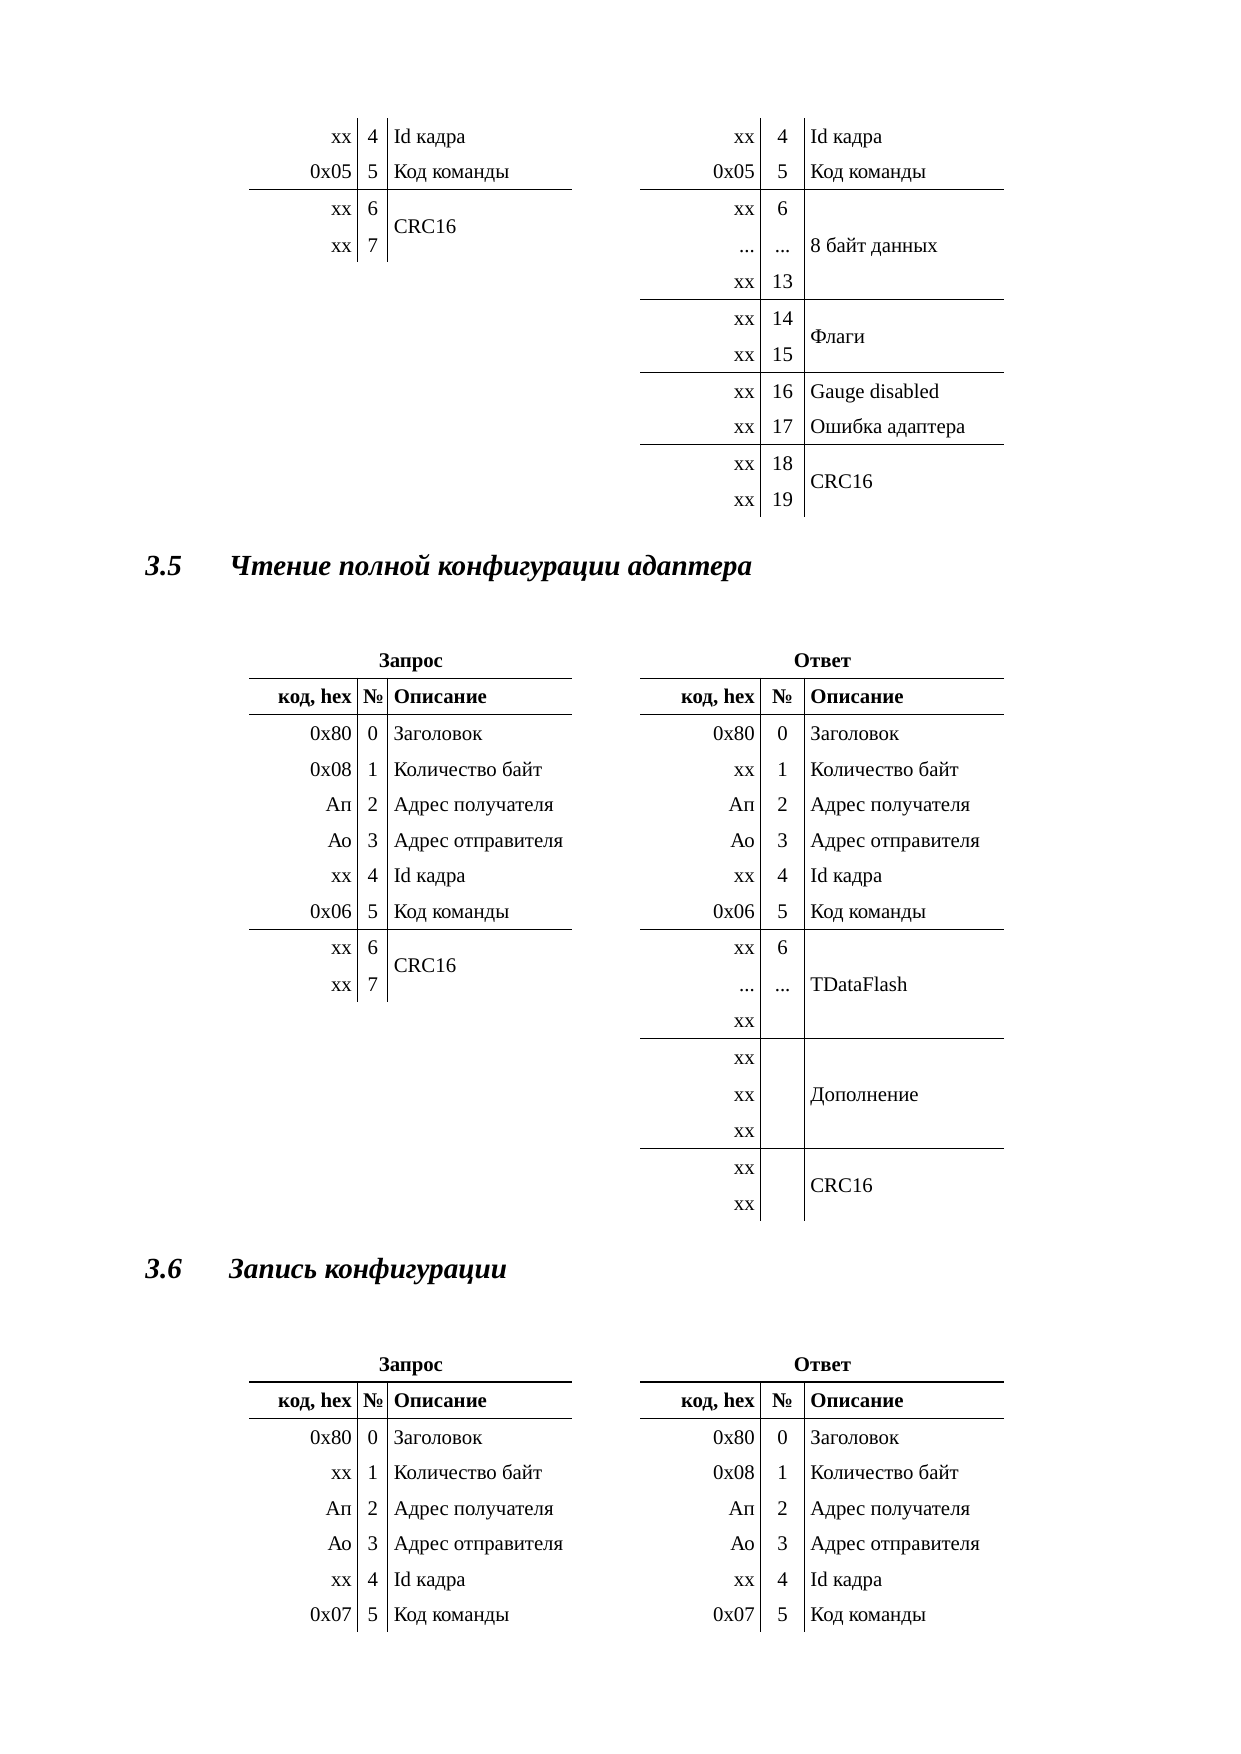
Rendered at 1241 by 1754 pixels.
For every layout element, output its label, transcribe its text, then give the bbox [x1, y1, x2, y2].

table_cell [249, 299, 357, 335]
table_cell [761, 1002, 804, 1038]
table_cell [357, 372, 388, 408]
table_cell Количество байт [388, 751, 572, 786]
table_cell Описание [805, 679, 1004, 714]
table_cell 0x80 [249, 1419, 357, 1454]
table_cell № [761, 679, 804, 714]
table_cell Ао [249, 1526, 357, 1561]
table_cell 0 [358, 715, 387, 751]
table_cell 2 [358, 786, 387, 822]
table_cell Адрес получателя [388, 1490, 572, 1526]
table_cell 1 [761, 751, 804, 786]
table_cell [761, 1075, 804, 1111]
table_cell [572, 118, 640, 154]
table_cell 6 [358, 190, 387, 226]
table_cell Заголовок [388, 715, 572, 751]
table_cell Описание [388, 1383, 572, 1418]
table_cell 19 [761, 481, 804, 517]
table_header [572, 1346, 640, 1381]
table_cell 5 [358, 154, 387, 189]
table_cell [761, 1184, 804, 1221]
table_cell 4 [761, 1561, 804, 1597]
table_cell xx [640, 858, 760, 893]
table_cell Заголовок [805, 1419, 1004, 1454]
table_cell [357, 1111, 388, 1148]
table_cell xx [640, 930, 760, 965]
table_cell ... [761, 226, 804, 262]
table_cell 0x80 [640, 1419, 760, 1454]
table_cell CRC16 [388, 190, 572, 262]
table_cell Id кадра [388, 118, 572, 154]
table_cell № [358, 679, 387, 714]
table_cell [249, 481, 357, 517]
table_cell Ао [640, 1526, 760, 1561]
table_cell 3 [761, 822, 804, 857]
table_cell [572, 409, 640, 444]
subtitle Запись конфигурации [108, 1252, 1187, 1285]
table_cell 1 [761, 1455, 804, 1490]
table_cell [357, 262, 388, 299]
table_cell 0x07 [249, 1597, 357, 1632]
table_cell 14 [761, 300, 804, 335]
table_cell [249, 409, 357, 444]
table_cell 4 [761, 858, 804, 893]
table_cell 5 [761, 893, 804, 928]
table_cell [572, 1111, 640, 1148]
table_cell Id кадра [805, 858, 1004, 893]
table_cell [357, 1148, 388, 1184]
table_cell xx [640, 481, 760, 517]
table_cell [572, 1418, 640, 1454]
table_cell Адрес получателя [388, 786, 572, 822]
table_cell [572, 965, 640, 1002]
table_cell Код команды [388, 154, 572, 189]
table_cell Флаги [805, 300, 1004, 372]
table_header Ответ [640, 1346, 1004, 1381]
table_cell xx [640, 1184, 760, 1221]
table_cell [572, 154, 640, 189]
table_cell Количество байт [805, 751, 1004, 786]
table_cell 4 [358, 118, 387, 154]
table_cell 3 [761, 1526, 804, 1561]
table_cell Ап [249, 786, 357, 822]
table_cell Адрес получателя [805, 786, 1004, 822]
table_cell xx [640, 373, 760, 408]
table_cell [572, 1381, 640, 1418]
table_cell Ап [640, 786, 760, 822]
table_cell xx [640, 118, 760, 154]
table_cell № [761, 1383, 804, 1418]
table_cell xx [249, 190, 357, 226]
table_cell CRC16 [805, 1149, 1004, 1221]
table_cell [249, 1002, 357, 1038]
table_cell [761, 1111, 804, 1148]
table_cell Количество байт [388, 1455, 572, 1490]
table_cell Адрес отправителя [805, 822, 1004, 857]
table_cell 3 [358, 1526, 387, 1561]
table_cell ... [640, 226, 760, 262]
table_cell Id кадра [805, 1561, 1004, 1597]
table_cell [572, 1455, 640, 1490]
table_cell 5 [761, 154, 804, 189]
table_cell [357, 1184, 388, 1221]
table_cell [388, 1038, 572, 1075]
table_cell [572, 444, 640, 481]
table_cell 5 [358, 893, 387, 928]
table_cell 2 [358, 1490, 387, 1526]
table_cell [249, 444, 357, 481]
table_cell 4 [761, 118, 804, 154]
table_cell TDataFlash [805, 930, 1004, 1038]
table_cell Количество байт [805, 1455, 1004, 1490]
table_cell [388, 1148, 572, 1184]
table_cell Заголовок [805, 715, 1004, 751]
table_cell [357, 1038, 388, 1075]
table_cell 0x06 [640, 893, 760, 928]
table_cell [249, 372, 357, 408]
table_cell xx [640, 1002, 760, 1038]
table_cell [572, 858, 640, 893]
table_header [572, 642, 640, 678]
table_cell Описание [388, 679, 572, 714]
table_cell [761, 1039, 804, 1075]
table_cell [388, 262, 572, 299]
table_cell 2 [761, 786, 804, 822]
table_cell [388, 1184, 572, 1221]
table_cell Адрес отправителя [388, 1526, 572, 1561]
table_cell 0x06 [249, 893, 357, 928]
table_cell [388, 372, 572, 408]
table_cell [388, 335, 572, 372]
table_cell xx [249, 858, 357, 893]
table_cell 0x80 [249, 715, 357, 751]
table_cell 0 [761, 715, 804, 751]
table_cell Адрес отправителя [388, 822, 572, 857]
table_cell xx [640, 409, 760, 444]
table_cell 0 [358, 1419, 387, 1454]
table_cell [572, 189, 640, 226]
table_cell [572, 226, 640, 262]
table_cell [249, 1184, 357, 1221]
table_cell 1 [358, 751, 387, 786]
table_cell [572, 1597, 640, 1632]
table_cell Описание [805, 1383, 1004, 1418]
table_cell 4 [358, 1561, 387, 1597]
table_cell [249, 1075, 357, 1111]
table_cell [388, 299, 572, 335]
table_cell [357, 335, 388, 372]
table_cell xx [640, 1149, 760, 1184]
table_cell 1 [358, 1455, 387, 1490]
table_cell [572, 714, 640, 751]
table_cell код, hex [249, 679, 357, 714]
table_cell № [358, 1383, 387, 1418]
table_cell [357, 1002, 388, 1038]
table_cell [572, 299, 640, 372]
table_cell [572, 1526, 640, 1561]
table_cell [388, 409, 572, 444]
table_cell 0 [761, 1419, 804, 1454]
table_cell Ап [249, 1490, 357, 1526]
table_cell [388, 444, 572, 481]
table_cell xx [640, 1039, 760, 1075]
table_cell Код команды [805, 154, 1004, 189]
table_cell [249, 335, 357, 372]
table_cell код, hex [249, 1383, 357, 1418]
table_cell Код команды [388, 893, 572, 928]
table_cell xx [249, 965, 357, 1002]
table_cell [249, 1148, 357, 1184]
table_cell Ошибка адаптера [805, 409, 1004, 444]
subtitle Чтение полной конфигурации адаптера [108, 548, 1187, 581]
table_cell xx [640, 751, 760, 786]
table_cell xx [249, 226, 357, 262]
table_cell [357, 481, 388, 517]
table_cell 8 байт данных [805, 190, 1004, 299]
table_cell [572, 929, 640, 965]
table_cell [572, 1561, 640, 1597]
table_cell 3 [358, 822, 387, 857]
table_cell [249, 1111, 357, 1148]
table_cell Адрес получателя [805, 1490, 1004, 1526]
table_header Запрос [249, 1346, 572, 1381]
table_cell 18 [761, 445, 804, 481]
table_cell Заголовок [388, 1419, 572, 1454]
table_cell Код команды [388, 1597, 572, 1632]
table_cell xx [249, 930, 357, 965]
table_cell код, hex [640, 1383, 760, 1418]
table_cell [761, 1149, 804, 1184]
table_cell 13 [761, 262, 804, 299]
table_cell [572, 822, 640, 857]
table_cell 0x08 [249, 751, 357, 786]
table_cell [572, 262, 640, 299]
table_cell Ап [640, 1490, 760, 1526]
table_cell [572, 786, 640, 822]
table_cell [357, 299, 388, 335]
table_cell xx [249, 1561, 357, 1597]
table_cell [357, 1075, 388, 1111]
table_cell [357, 444, 388, 481]
table_cell Id кадра [388, 1561, 572, 1597]
table_cell [388, 1002, 572, 1038]
table_cell [249, 1038, 357, 1075]
table_cell Ао [640, 822, 760, 857]
table_cell Id кадра [805, 118, 1004, 154]
table_cell [572, 678, 640, 714]
table_cell 6 [358, 930, 387, 965]
table_cell 15 [761, 335, 804, 372]
table_cell xx [640, 190, 760, 226]
table_cell Код команды [805, 1597, 1004, 1632]
table_cell [572, 372, 640, 408]
table_cell xx [640, 1075, 760, 1111]
table_cell 7 [358, 226, 387, 262]
table_cell 0x05 [640, 154, 760, 189]
table_cell 4 [358, 858, 387, 893]
table_cell 0x07 [640, 1597, 760, 1632]
table_cell 0x05 [249, 154, 357, 189]
table_cell 5 [761, 1597, 804, 1632]
table_cell 16 [761, 373, 804, 408]
table_cell Ао [249, 822, 357, 857]
table_cell Адрес отправителя [805, 1526, 1004, 1561]
table_cell 7 [358, 965, 387, 1002]
table_cell 6 [761, 930, 804, 965]
table_cell [572, 481, 640, 517]
table_cell xx [249, 118, 357, 154]
table_cell xx [640, 445, 760, 481]
table_cell Код команды [805, 893, 1004, 928]
table_cell [357, 409, 388, 444]
table_cell xx [640, 1561, 760, 1597]
table_cell [388, 481, 572, 517]
table_cell [572, 1184, 640, 1221]
table_cell код, hex [640, 679, 760, 714]
table_cell [572, 893, 640, 928]
table_cell 0x80 [640, 715, 760, 751]
table_header Ответ [640, 642, 1004, 678]
table_cell [572, 1002, 640, 1038]
table_cell xx [640, 1111, 760, 1148]
table_cell 6 [761, 190, 804, 226]
table_cell [388, 1075, 572, 1111]
table_cell [572, 1148, 640, 1184]
table_cell [572, 1038, 640, 1111]
table_cell ... [761, 965, 804, 1002]
table_cell CRC16 [388, 930, 572, 1002]
table_cell 17 [761, 409, 804, 444]
table_cell 0x08 [640, 1455, 760, 1490]
table_cell xx [640, 300, 760, 335]
table_cell [572, 751, 640, 786]
table_cell 5 [358, 1597, 387, 1632]
table_cell xx [249, 1455, 357, 1490]
table_cell xx [640, 262, 760, 299]
table_cell [249, 262, 357, 299]
table_cell 2 [761, 1490, 804, 1526]
table_cell [572, 1490, 640, 1526]
table_cell Gauge disabled [805, 373, 1004, 408]
table_cell Дополнение [805, 1039, 1004, 1148]
table_cell Id кадра [388, 858, 572, 893]
table_header Запрос [249, 642, 572, 678]
table_cell [388, 1111, 572, 1148]
table_cell xx [640, 335, 760, 372]
table_cell CRC16 [805, 445, 1004, 517]
table_cell ... [640, 965, 760, 1002]
